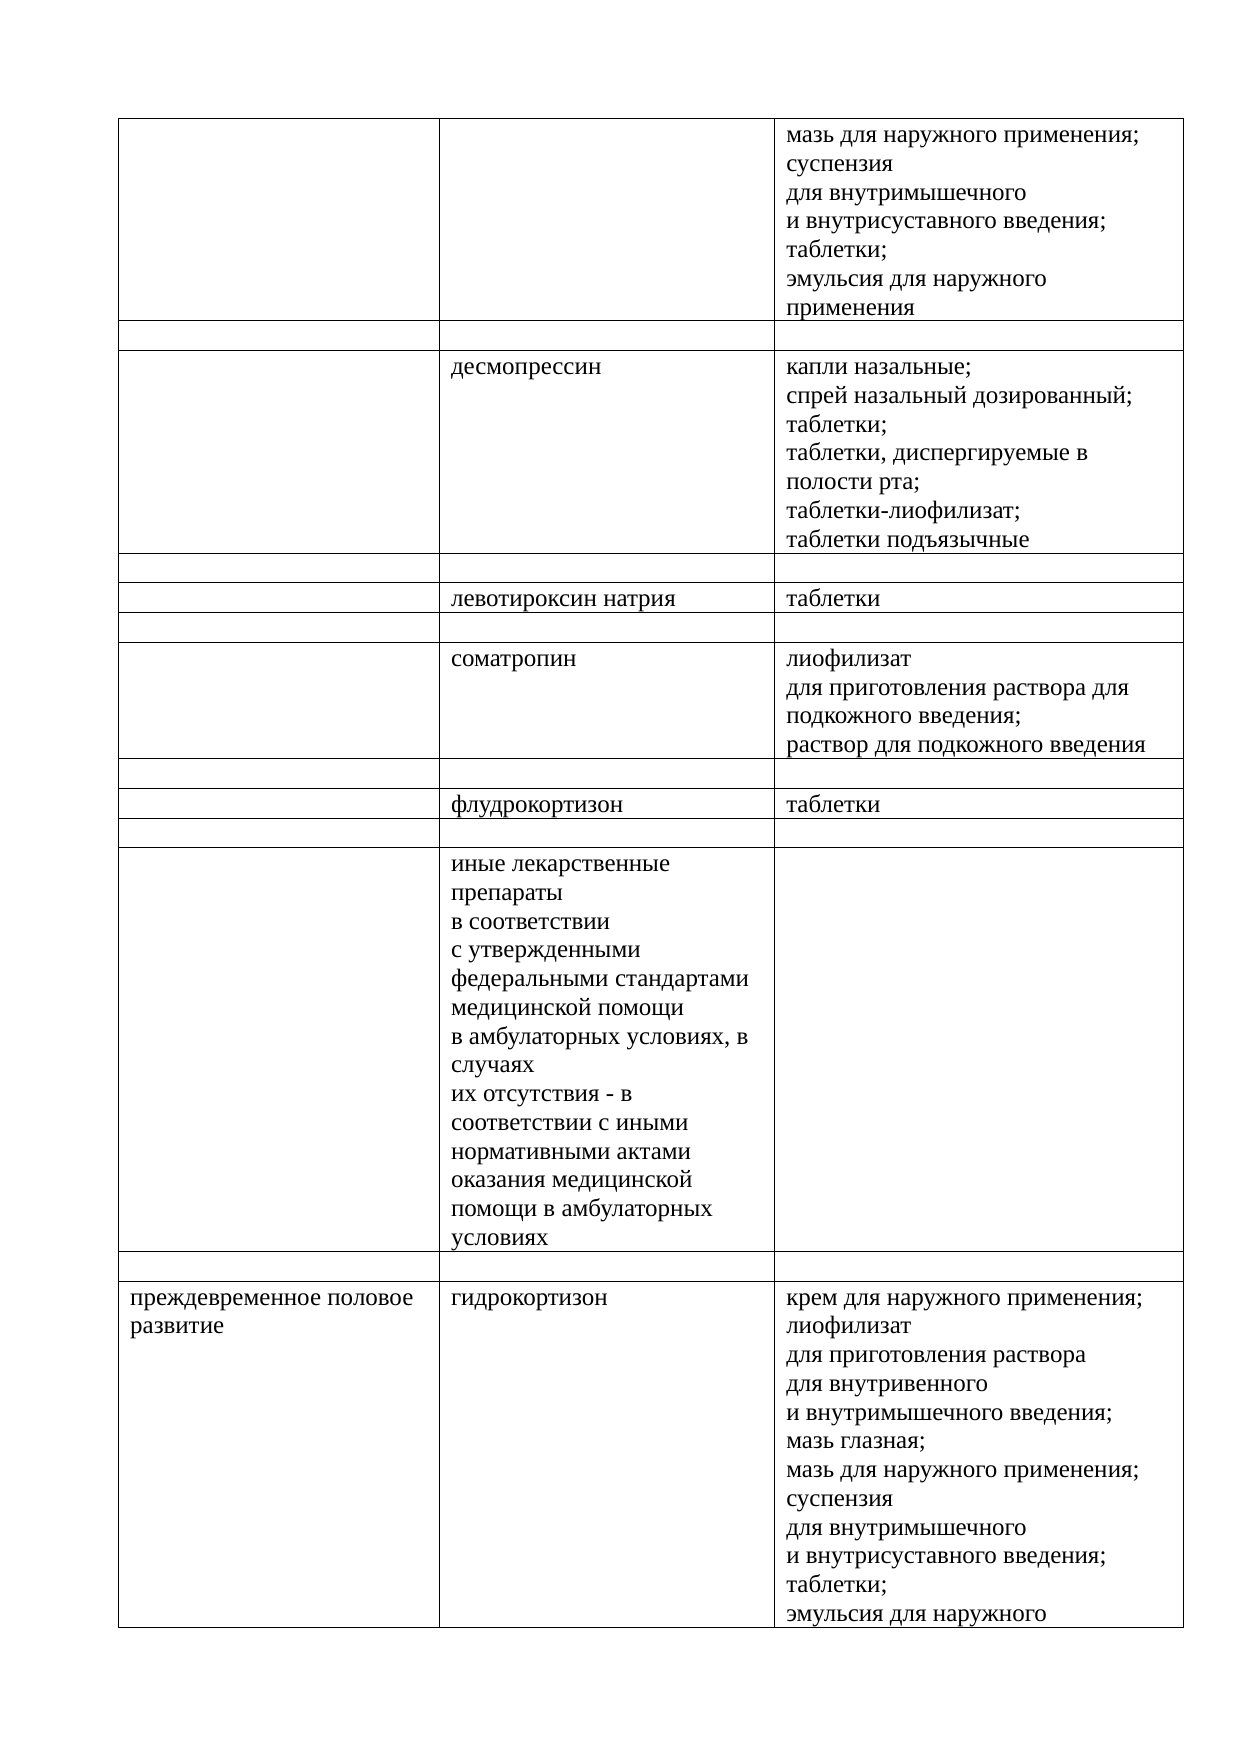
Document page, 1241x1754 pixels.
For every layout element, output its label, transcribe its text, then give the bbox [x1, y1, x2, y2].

table_cell преждевременное половое развитие [119, 1282, 439, 1627]
table_cell [440, 554, 774, 582]
table_cell десмопрессин [440, 351, 774, 552]
table_cell таблетки [775, 583, 1183, 612]
table_cell [119, 351, 439, 552]
table_cell [775, 819, 1183, 847]
table_cell капли назальные; спрей назальный дозированный; таблетки; таблетки, диспергируемые в полости рта; таблетки-лиофилизат; таблетки подъязычные [775, 351, 1183, 552]
table_cell [775, 1252, 1183, 1281]
table_cell [775, 321, 1183, 350]
table_cell [440, 613, 774, 642]
table_cell иные лекарственные препараты в соответствии с утвержденными федеральными стандартами медицинской помощи в амбулаторных условиях, в случаях их отсутствия - в соответствии с иными нормативными актами оказания медицинской помощи в амбулаторных условиях [440, 848, 774, 1251]
table_cell [119, 119, 439, 320]
table_cell соматропин [440, 643, 774, 758]
table_cell лиофилизат для приготовления раствора для подкожного введения; раствор для подкожного введения [775, 643, 1183, 758]
table_cell [440, 119, 774, 320]
table_cell [119, 789, 439, 817]
table_cell [775, 554, 1183, 582]
table_cell [775, 848, 1183, 1251]
table_cell левотироксин натрия [440, 583, 774, 612]
table_cell [119, 321, 439, 350]
table_cell флудрокортизон [440, 789, 774, 817]
table_cell таблетки [775, 789, 1183, 817]
table_cell [119, 583, 439, 612]
table_cell [119, 819, 439, 847]
table_cell [119, 759, 439, 788]
table_cell [119, 1252, 439, 1281]
table_cell гидрокортизон [440, 1282, 774, 1627]
table_cell крем для наружного применения; лиофилизат для приготовления раствора для внутривенного и внутримышечного введения; мазь глазная; мазь для наружного применения; суспензия для внутримышечного и внутрисуставного введения; таблетки; эмульсия для наружного [775, 1282, 1183, 1627]
table_cell [775, 759, 1183, 788]
table_cell [440, 1252, 774, 1281]
table_cell мазь для наружного применения; суспензия для внутримышечного и внутрисуставного введения; таблетки; эмульсия для наружного применения [775, 119, 1183, 320]
table_cell [440, 321, 774, 350]
table_cell [119, 643, 439, 758]
table_cell [440, 819, 774, 847]
table_cell [119, 613, 439, 642]
table_cell [119, 554, 439, 582]
table_cell [440, 759, 774, 788]
table_cell [775, 613, 1183, 642]
table_cell [119, 848, 439, 1251]
